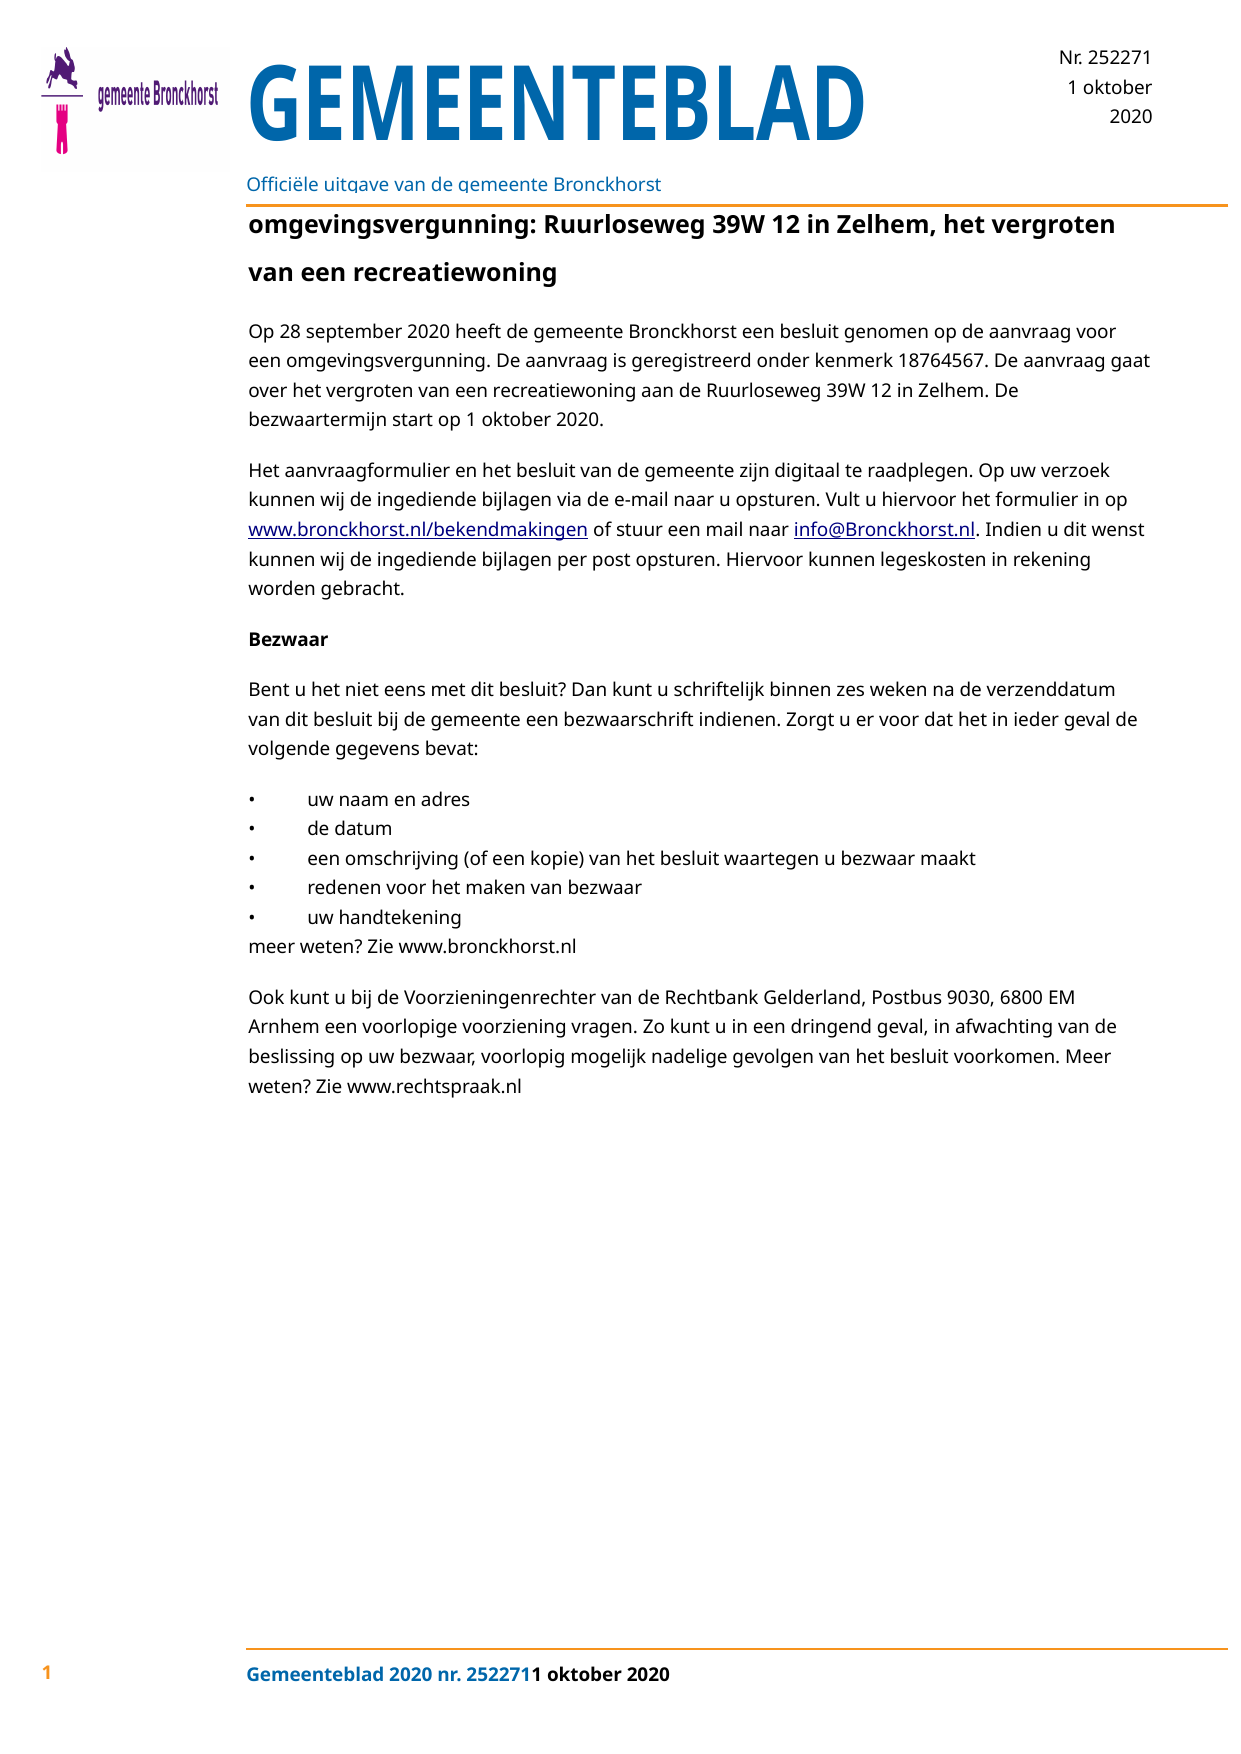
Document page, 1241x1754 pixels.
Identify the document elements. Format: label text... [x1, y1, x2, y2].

list redenen voor het maken van bezwaar [248, 874, 1152, 900]
list uw handtekening [248, 904, 1152, 930]
picture [41, 47, 231, 172]
text omgevingsvergunning: Ruurloseweg 39W 12 in Zelhem, het vergroten van een recreatiewoning [248, 207, 1152, 288]
text Ook kunt u bij de Voorzieningenrechter van de Rechtbank Gelderland, Postbus 9030, 6800 EM Arnhem een voorlopige voorziening vragen. Zo kunt u in een dringend geval, in afwachting van de beslissing op uw bezwaar, voorlopig mogelijk nadelige gevolgen van het besluit voorkomen. Meer weten? Zie www.rechtspraak.nl [248, 984, 1152, 1099]
text Bent u het niet eens met dit besluit? Dan kunt u schriftelijk binnen zes weken na de verzenddatum van dit besluit bij de gemeente een bezwaarschrift indienen. Zorgt u er voor dat het in ieder geval de volgende gegevens bevat: [248, 676, 1152, 761]
text Op 28 september 2020 heeft de gemeente Bronckhorst een besluit genomen op de aanvraag voor een omgevingsvergunning. De aanvraag is geregistreerd onder kenmerk 18764567. De aanvraag gaat over het vergroten van een recreatiewoning aan de Ruurloseweg 39W 12 in Zelhem. De bezwaartermijn start op 1 oktober 2020. [248, 318, 1152, 432]
text Bezwaar [248, 626, 1152, 652]
text meer weten? Zie www.bronckhorst.nl [248, 934, 1152, 959]
list een omschrijving (of een kopie) van het besluit waartegen u bezwaar maakt [248, 845, 1152, 871]
list uw naam en adres [248, 786, 1152, 812]
text Het aanvraagformulier en het besluit van de gemeente zijn digitaal te raadplegen. Op uw verzoek kunnen wij de ingediende bijlagen via de e-mail naar u opsturen. Vult u hiervoor het formulier in op www.bronckhorst.nl/bekendmakingen of stuur een mail naar info@Bronckhorst.nl. Indien u dit wenst kunnen wij de ingediende bijlagen per post opsturen. Hiervoor kunnen legeskosten in rekening worden gebracht. [248, 457, 1152, 601]
list de datum [248, 815, 1152, 841]
